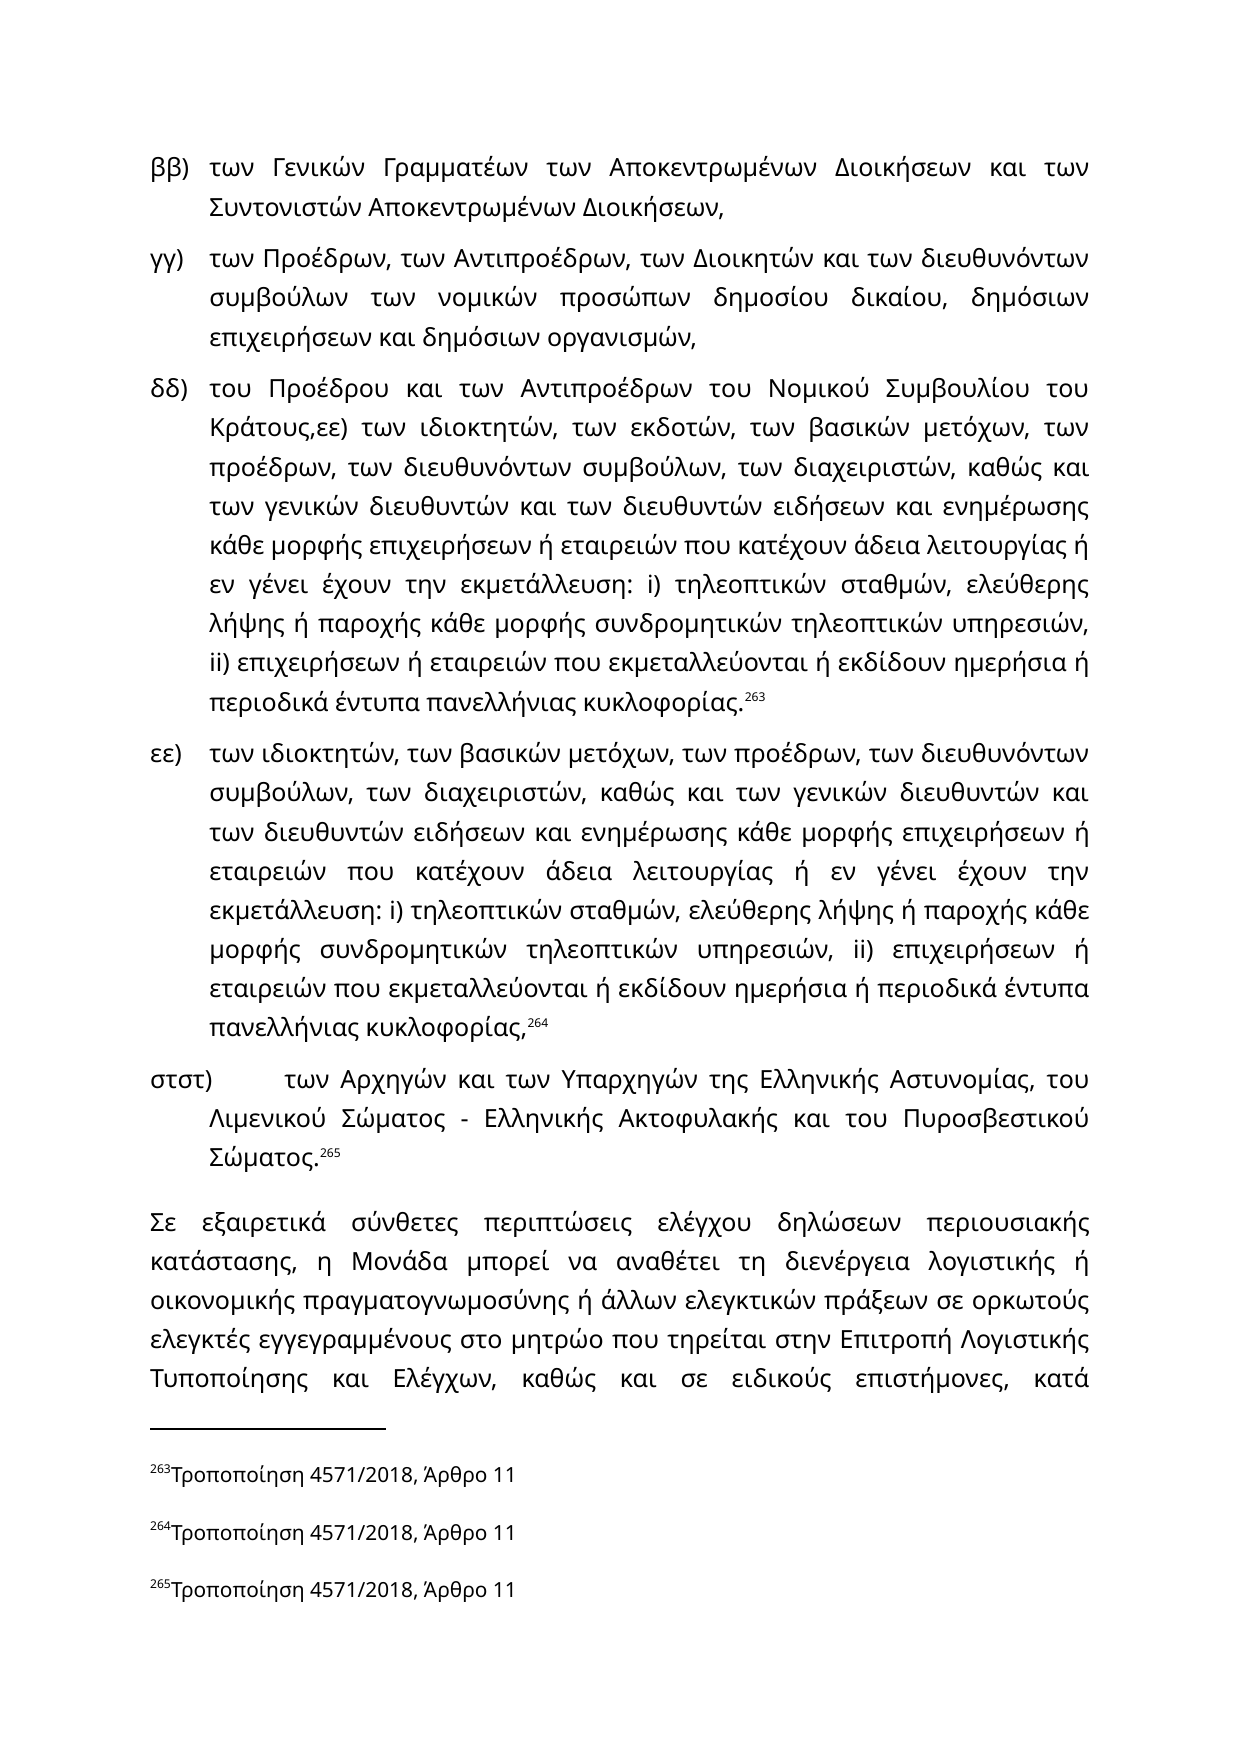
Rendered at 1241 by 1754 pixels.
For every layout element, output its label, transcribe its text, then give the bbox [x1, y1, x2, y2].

text Σε εξαιρετικά σύνθετες περιπτώσεις ελέγχου δηλώσεων περιουσιακής κατάστασης, η Μονάδα μπορεί να αναθέτει τη διενέργεια λογιστικής ή οικονομικής πραγματογνωμοσύνης ή άλλων ελεγκτικών πράξεων σε ορκωτούς ελεγκτές εγγεγραμμένους στο μητρώο που τηρείται στην Επιτροπή Λογιστικής Τυποποίησης και Ελέγχων, καθώς και σε ειδικούς επιστήμονες, κατά [150, 1204, 1090, 1395]
list γγ) των Προέδρων, των Αντιπροέδρων, των Διοικητών και των διευθυνόντων συμβούλων των νομικών προσώπων δημοσίου δικαίου, δημόσιων επιχειρήσεων και δημόσιων οργανισμών, [150, 241, 1090, 353]
list δδ) του Προέδρου και των Αντιπροέδρων του Νομικού Συμβουλίου του Κράτους,εε) των ιδιοκτητών, των εκδοτών, των βασικών μετόχων, των προέδρων, των διευθυνόντων συμβούλων, των διαχειριστών, καθώς και των γενικών διευθυντών και των διευθυντών ειδήσεων και ενημέρωσης κάθε μορφής επιχειρήσεων ή εταιρειών που κατέχουν άδεια λειτουργίας ή εν γένει έχουν την εκμετάλλευση: i) τηλεοπτικών σταθμών, ελεύθερης λήψης ή παροχής κάθε μορφής συνδρομητικών τηλεοπτικών υπηρεσιών, ii) επιχειρήσεων ή εταιρειών που εκμεταλλεύονται ή εκδίδουν ημερήσια ή περιοδικά έντυπα πανελλήνιας κυκλοφορίας. [150, 371, 1090, 718]
text Τροποποίηση 4571/2018, Άρθρο 11 [150, 1518, 1090, 1546]
list εε) των ιδιοκτητών, των βασικών μετόχων, των προέδρων, των διευθυνόντων συμβούλων, των διαχειριστών, καθώς και των γενικών διευθυντών και των διευθυντών ειδήσεων και ενημέρωσης κάθε μορφής επιχειρήσεων ή εταιρειών που κατέχουν άδεια λειτουργίας ή εν γένει έχουν την εκμετάλλευση: i) τηλεοπτικών σταθμών, ελεύθερης λήψης ή παροχής κάθε μορφής συνδρομητικών τηλεοπτικών υπηρεσιών, ii) επιχειρήσεων ή εταιρειών που εκμεταλλεύονται ή εκδίδουν ημερήσια ή περιοδικά έντυπα πανελλήνιας κυκλοφορίας, [150, 736, 1090, 1044]
text Τροποποίηση 4571/2018, Άρθρο 11 [150, 1460, 1090, 1489]
list ββ) των Γενικών Γραμματέων των Αποκεντρωμένων Διοικήσεων και των Συντονιστών Αποκεντρωμένων Διοικήσεων, [150, 150, 1090, 223]
text Τροποποίηση 4571/2018, Άρθρο 11 [150, 1576, 1090, 1604]
list στστ) των Αρχηγών και των Υπαρχηγών της Ελληνικής Αστυνομίας, του Λιμενικού Σώματος - Ελληνικής Ακτοφυλακής και του Πυροσβεστικού Σώματος. [150, 1062, 1090, 1174]
